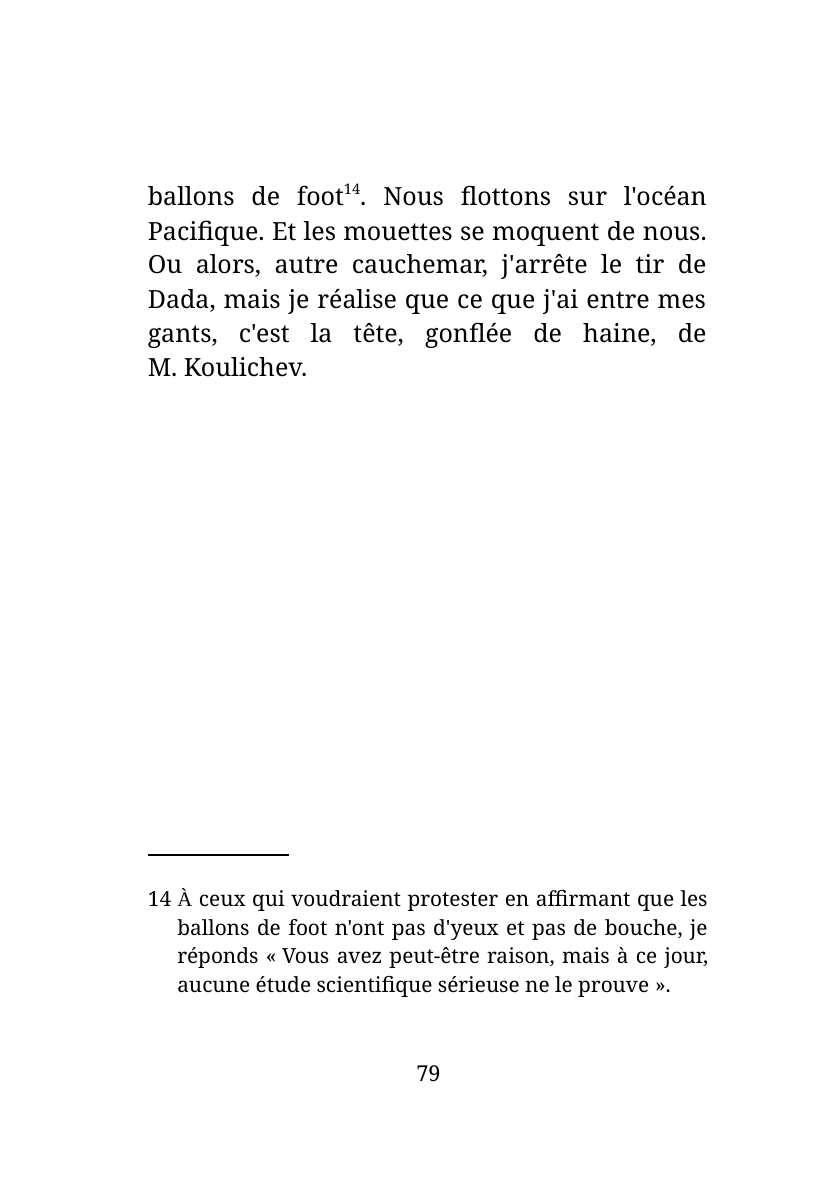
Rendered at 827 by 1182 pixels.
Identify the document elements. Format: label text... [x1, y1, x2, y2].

text À ceux qui voudraient protester en affirmant que les ballons de foot n'ont pas d'yeux et pas de bouche, je réponds « Vous avez peut-être raison, mais à ce jour, aucune étude scientifique sérieuse ne le prouve ». [148, 884, 709, 998]
text ballons de foot. Nous flottons sur l'océan Pacifique. Et les mouettes se moquent de nous. Ou alors, autre cauchemar, j'arrête le tir de Dada, mais je réalise que ce que j'ai entre mes gants, c'est la tête, gonflée de haine, de M. Koulichev. [148, 179, 707, 383]
